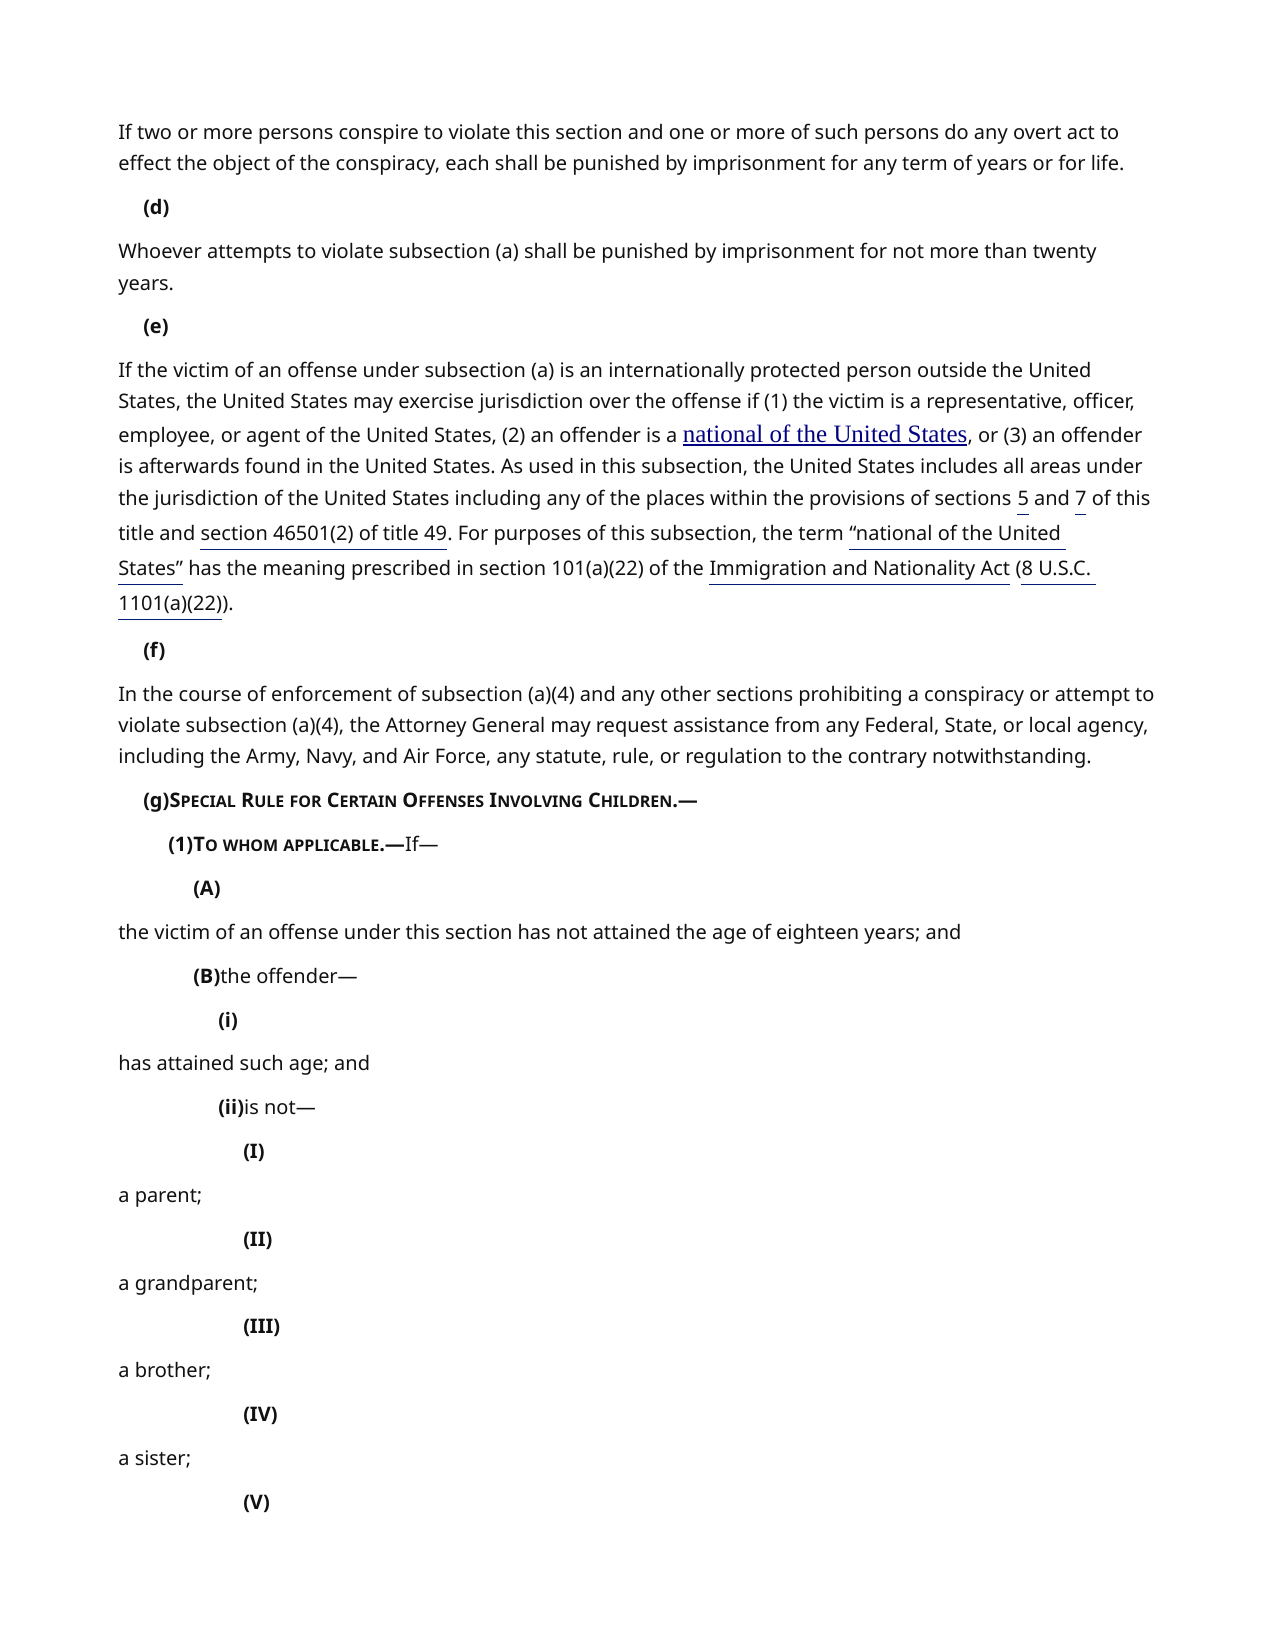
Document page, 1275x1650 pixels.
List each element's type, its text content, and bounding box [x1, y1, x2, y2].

text (e) [143, 312, 1157, 340]
text (A) [193, 874, 1157, 901]
text (g)Special Rule for Certain Offenses Involving Children.— [143, 786, 1157, 814]
text (I) [243, 1137, 1157, 1164]
text (IV) [243, 1400, 1157, 1428]
text If the victim of an offense under subsection (a) is an internationally protected person outside the United States, the United States may exercise jurisdiction over the offense if (1) the victim is a representative, officer, employee, or agent of the United States, (2) an offender is a national of the United States, or (3) an offender is afterwards found in the United States. As used in this subsection, the United States includes all areas under the jurisdiction of the United States including any of the places within the provisions of sections 5 and 7 of this title and section 46501(2) of title 49. For purposes of this subsection, the term “national of the United States” has the meaning prescribed in section 101(a)(22) of the Immigration and Nationality Act (8 U.S.C. 1101(a)(22)). [118, 356, 1157, 619]
text (1)To whom applicable.—If— [168, 830, 1157, 857]
text the victim of an offense under this section has not attained the age of eighteen years; and [118, 918, 1157, 945]
text (f) [143, 636, 1157, 663]
text (III) [243, 1313, 1157, 1340]
text (B)the offender— [193, 962, 1157, 989]
text a parent; [118, 1181, 1157, 1208]
text has attained such age; and [118, 1049, 1157, 1077]
text (d) [143, 193, 1157, 221]
text (ii)is not— [218, 1093, 1157, 1121]
text If two or more persons conspire to violate this section and one or more of such persons do any overt act to effect the object of the conspiracy, each shall be punished by imprisonment for any term of years or for life. [118, 118, 1157, 177]
text (II) [243, 1225, 1157, 1252]
text a brother; [118, 1356, 1157, 1384]
text In the course of enforcement of subsection (a)(4) and any other sections prohibiting a conspiracy or attempt to violate subsection (a)(4), the Attorney General may request assistance from any Federal, State, or local agency, including the Army, Navy, and Air Force, any statute, rule, or regulation to the contrary notwithstanding. [118, 680, 1157, 770]
text Whoever attempts to violate subsection (a) shall be punished by imprisonment for not more than twenty years. [118, 237, 1157, 296]
text a grandparent; [118, 1269, 1157, 1296]
text (V) [243, 1488, 1157, 1515]
text (i) [218, 1006, 1157, 1033]
text a sister; [118, 1444, 1157, 1471]
